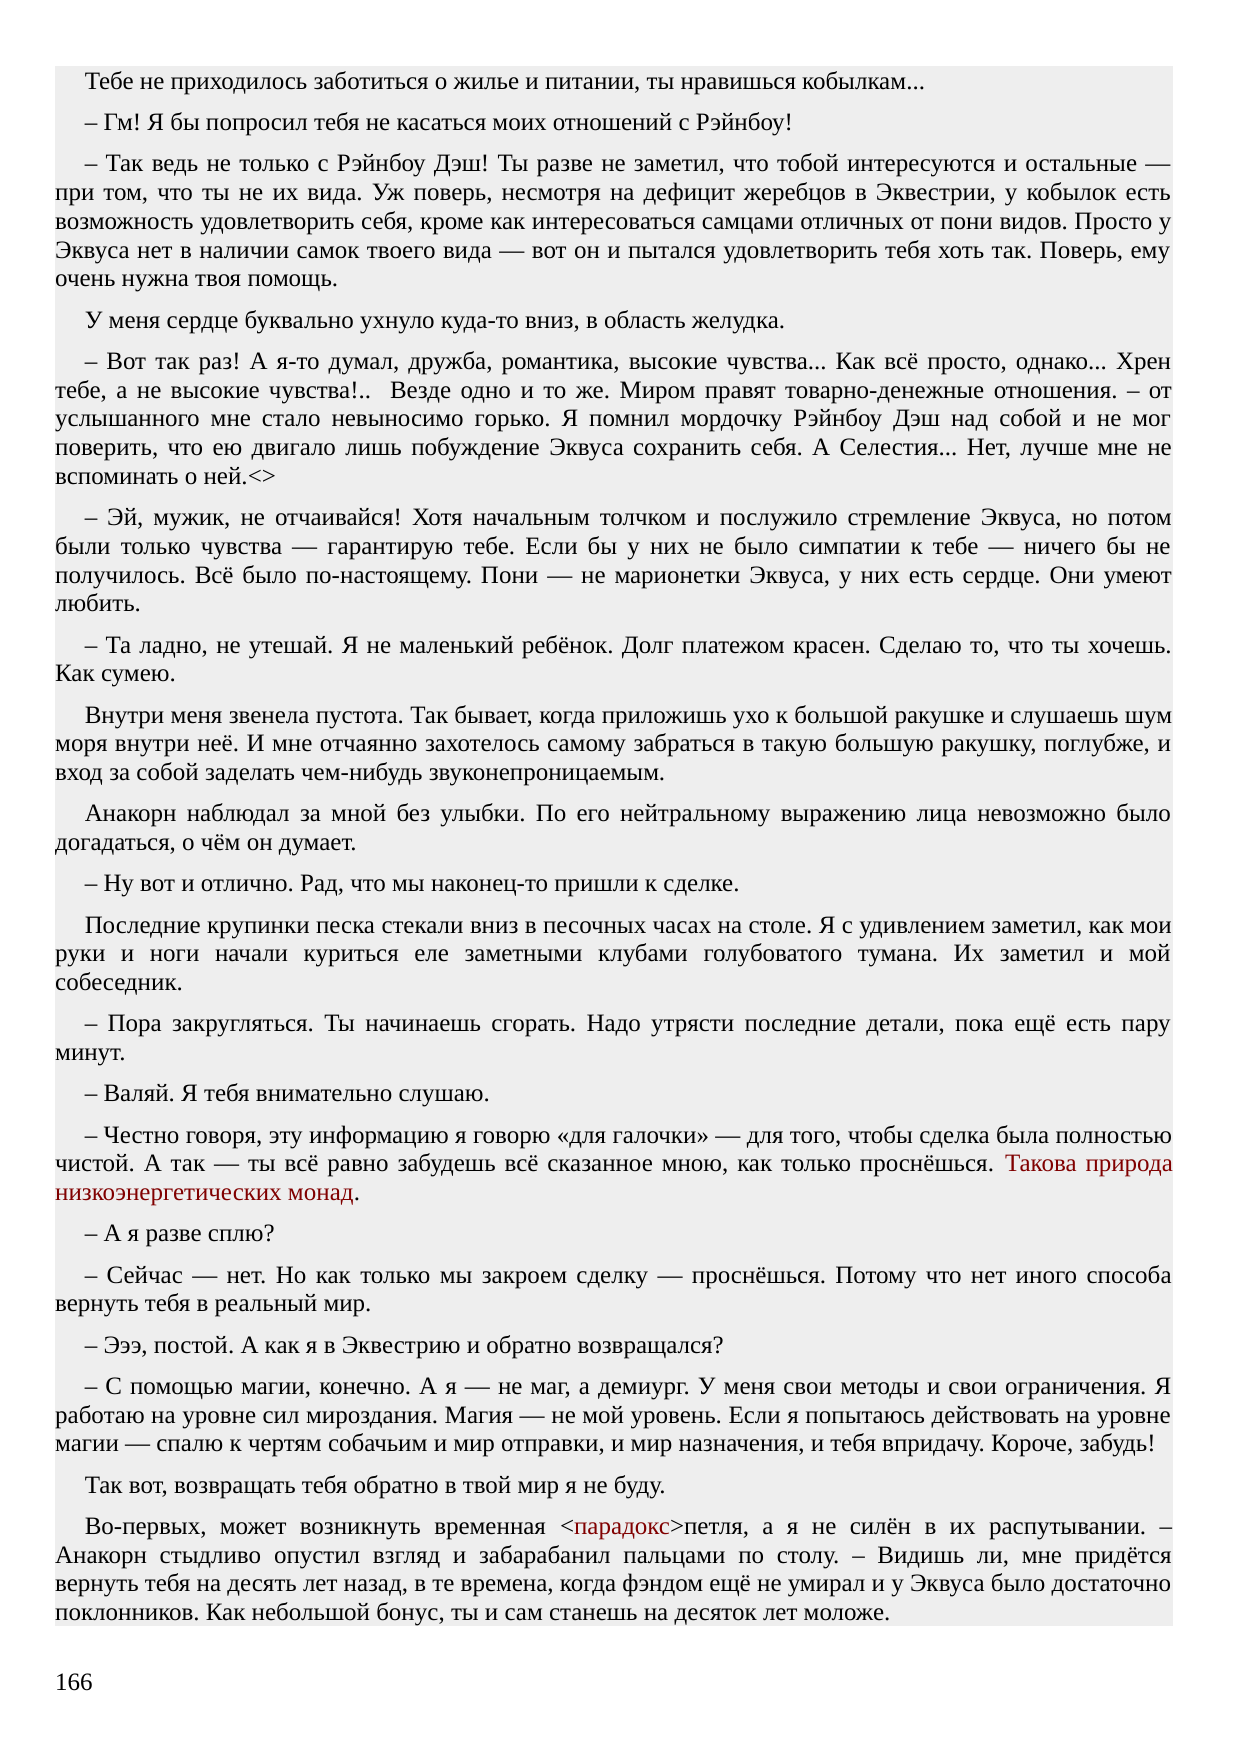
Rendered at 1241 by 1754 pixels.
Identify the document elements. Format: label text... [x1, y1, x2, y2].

text Во-первых, может возникнуть временная <парадокс>петля, а я не силён в их распутывании. – Анакорн стыдливо опустил взгляд и забарабанил пальцами по столу. – Видишь ли, мне придётся вернуть тебя на десять лет назад, в те времена, когда фэндом ещё не умирал и у Эквуса было достаточно поклонников. Как небольшой бонус, ты и сам станешь на десяток лет моложе. [55, 1511, 1173, 1626]
text – Ну вот и отлично. Рад, что мы наконец-то пришли к сделке. [55, 868, 1173, 897]
text – Вот так раз! А я-то думал, дружба, романтика, высокие чувства... Как всё просто, однако... Хрен тебе, а не высокие чувства!.. Везде одно и то же. Миром правят товарно-денежные отношения. – от услышанного мне стало невыносимо горько. Я помнил мордочку Рэйнбоу Дэш над собой и не мог поверить, что ею двигало лишь побуждение Эквуса сохранить себя. А Селестия... Нет, лучше мне не вспоминать о ней.<> [55, 346, 1173, 490]
text – Эээ, постой. А как я в Эквестрию и обратно возвращался? [55, 1330, 1173, 1358]
text – Сейчас — нет. Но как только мы закроем сделку — проснёшься. Потому что нет иного способа вернуть тебя в реальный мир. [55, 1260, 1173, 1317]
text – С помощью магии, конечно. А я — не маг, а демиург. У меня свои методы и свои ограничения. Я работаю на уровне сил мироздания. Магия — не мой уровень. Если я попытаюсь действовать на уровне магии — спалю к чертям собачьим и мир отправки, и мир назначения, и тебя впридачу. Короче, забудь! [55, 1371, 1173, 1457]
text Анакорн наблюдал за мной без улыбки. По его нейтральному выражению лица невозможно было догадаться, о чём он думает. [55, 798, 1173, 856]
text У меня сердце буквально ухнуло куда-то вниз, в область желудка. [55, 305, 1173, 333]
text – Честно говоря, эту информацию я говорю «для галочки» — для того, чтобы сделка была полностью чистой. А так — ты всё равно забудешь всё сказанное мною, как только проснёшься. Такова природа низкоэнергетических монад. [55, 1120, 1173, 1206]
text – Та ладно, не утешай. Я не маленький ребёнок. Долг платежом красен. Сделаю то, что ты хочешь. Как сумею. [55, 630, 1173, 687]
text Так вот, возвращать тебя обратно в твой мир я не буду. [55, 1470, 1173, 1498]
text – А я разве сплю? [55, 1218, 1173, 1247]
text – Так ведь не только с Рэйнбоу Дэш! Ты разве не заметил, что тобой интересуются и остальные — при том, что ты не их вида. Уж поверь, несмотря на дефицит жеребцов в Эквестрии, у кобылок есть возможность удовлетворить себя, кроме как интересоваться самцами отличных от пони видов. Просто у Эквуса нет в наличии самок твоего вида — вот он и пытался удовлетворить тебя хоть так. Поверь, ему очень нужна твоя помощь. [55, 148, 1173, 292]
text – Эй, мужик, не отчаивайся! Хотя начальным толчком и послужило стремление Эквуса, но потом были только чувства — гарантирую тебе. Если бы у них не было симпатии к тебе — ничего бы не получилось. Всё было по-настоящему. Пони — не марионетки Эквуса, у них есть сердце. Они умеют любить. [55, 502, 1173, 617]
text Тебе не приходилось заботиться о жилье и питании, ты нравишься кобылкам... [55, 66, 1173, 95]
text – Валяй. Я тебя внимательно слушаю. [55, 1078, 1173, 1107]
text Внутри меня звенела пустота. Так бывает, когда приложишь ухо к большой ракушке и слушаешь шум моря внутри неё. И мне отчаянно захотелось самому забраться в такую большую ракушку, поглубже, и вход за собой заделать чем-нибудь звуконепроницаемым. [55, 700, 1173, 786]
text – Гм! Я бы попросил тебя не касаться моих отношений с Рэйнбоу! [55, 107, 1173, 136]
text Последние крупинки песка стекали вниз в песочных часах на столе. Я с удивлением заметил, как мои руки и ноги начали куриться еле заметными клубами голубоватого тумана. Их заметил и мой собеседник. [55, 910, 1173, 996]
text – Пора закругляться. Ты начинаешь сгорать. Надо утрясти последние детали, пока ещё есть пару минут. [55, 1008, 1173, 1066]
